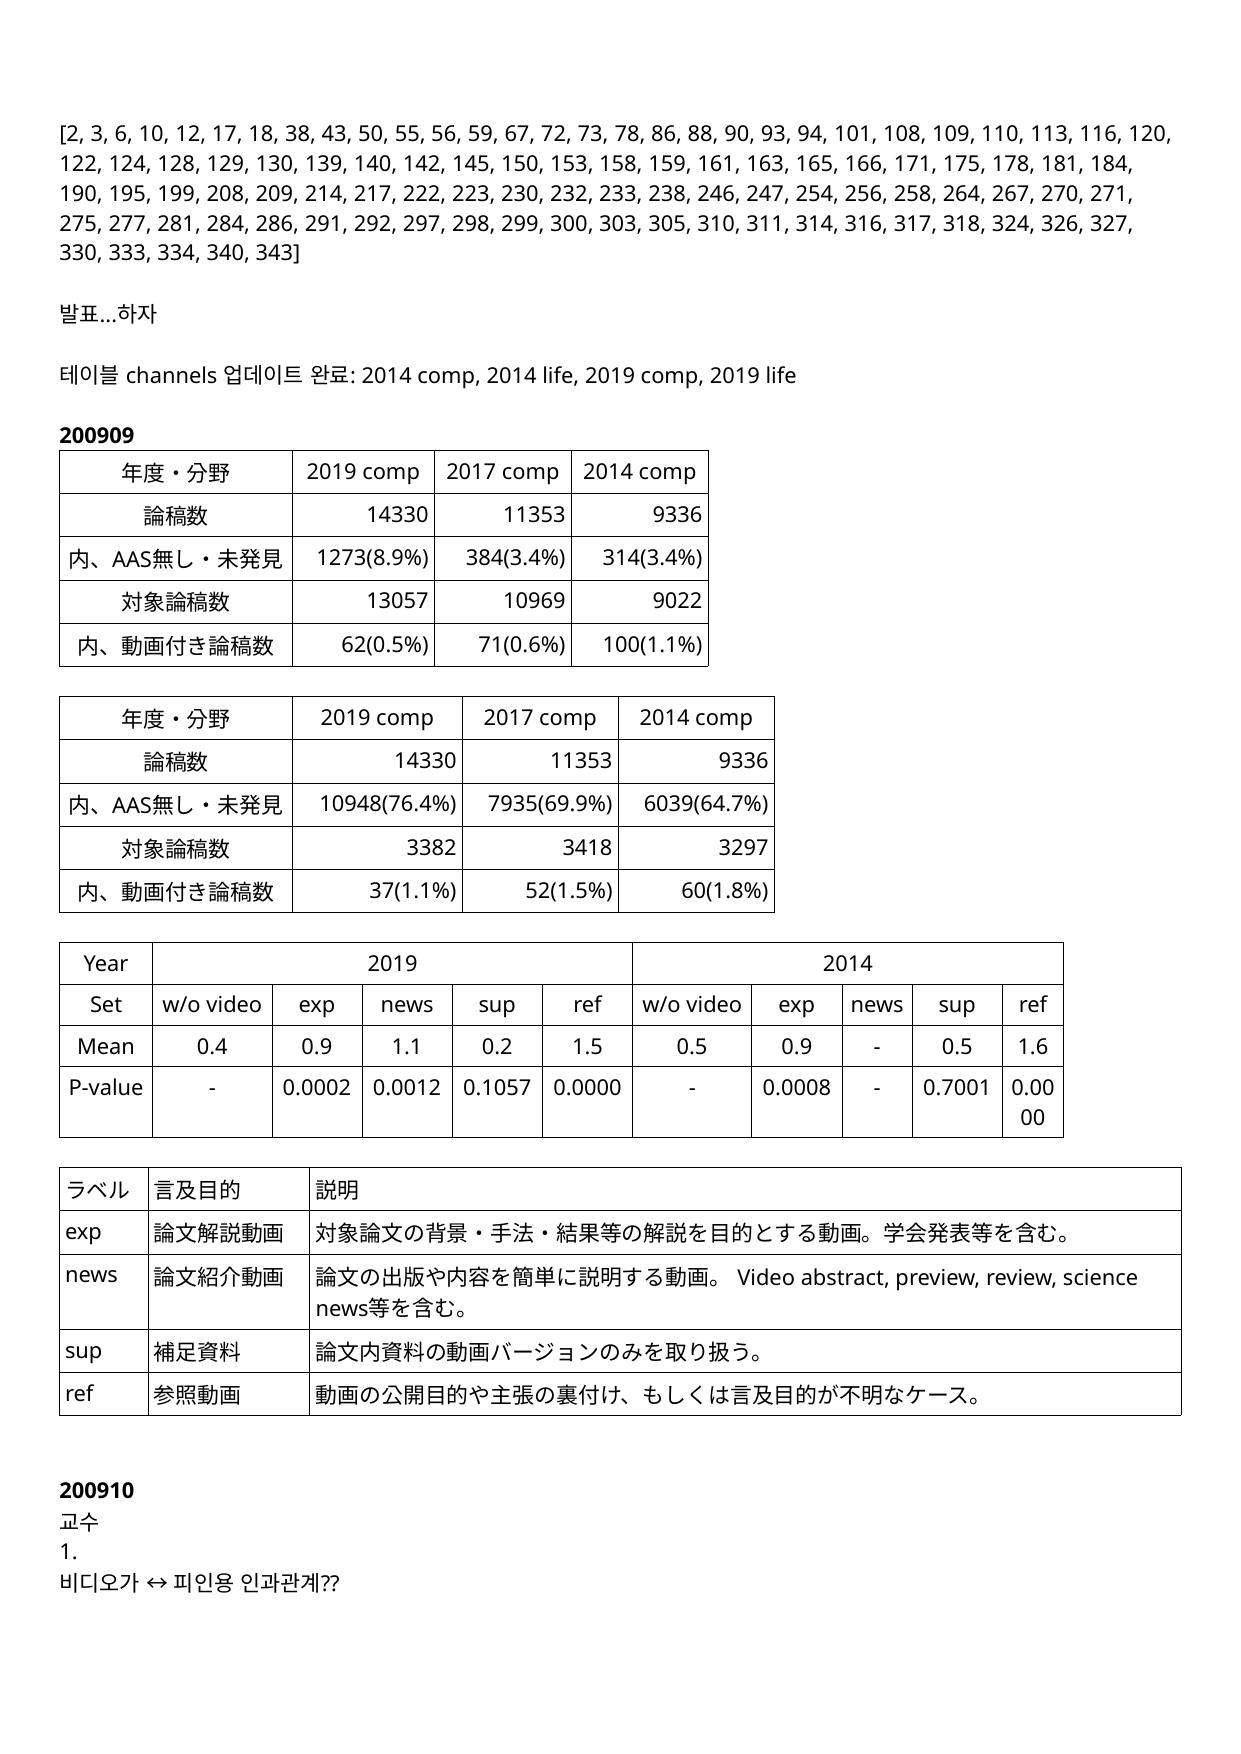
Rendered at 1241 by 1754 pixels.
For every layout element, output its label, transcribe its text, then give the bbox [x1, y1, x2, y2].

table_cell 0.9 [752, 1026, 842, 1066]
table_header ラベル [60, 1168, 148, 1210]
table_cell 0.5 [633, 1026, 751, 1066]
table_cell 37(1.1%) [293, 870, 462, 912]
table_header 2014 [633, 943, 1063, 983]
table_cell - [633, 1067, 751, 1137]
table_header 年度・分野 [60, 697, 292, 739]
table_header 2019 comp [293, 697, 462, 739]
table_cell 1.1 [363, 1026, 452, 1066]
table_header 2019 comp [293, 451, 434, 493]
table_cell 内、動画付き論稿数 [60, 624, 292, 666]
table_cell exp [273, 985, 362, 1025]
text 1. [59, 1536, 1181, 1566]
table_cell 10969 [435, 581, 571, 623]
table_cell 384(3.4%) [435, 537, 571, 579]
table_cell 100(1.1%) [572, 624, 708, 666]
table_cell 対象論稿数 [60, 581, 292, 623]
table_cell sup [913, 985, 1002, 1025]
table_cell 14330 [293, 494, 434, 536]
table_cell 0.7001 [913, 1067, 1002, 1137]
table_cell 314(3.4%) [572, 537, 708, 579]
table_cell 3418 [463, 827, 618, 869]
table_cell 71(0.6%) [435, 624, 571, 666]
table_header Year [60, 943, 152, 983]
table_cell w/o video [633, 985, 751, 1025]
table_header 説明 [310, 1168, 1181, 1210]
table_cell 6039(64.7%) [619, 784, 774, 826]
table_cell 0.0008 [752, 1067, 842, 1137]
table_cell 論文の出版や内容を簡単に説明する動画。 Video abstract, preview, review, science news等を含む。 [310, 1255, 1181, 1329]
table_cell Mean [60, 1026, 152, 1066]
table_cell news [363, 985, 452, 1025]
table_cell 論稿数 [60, 494, 292, 536]
table_cell 3297 [619, 827, 774, 869]
table_cell 論文解説動画 [149, 1211, 309, 1254]
table_cell 論文内資料の動画バージョンのみを取り扱う。 [310, 1330, 1181, 1372]
table_cell 1.6 [1003, 1026, 1063, 1066]
text 발표...하자 [59, 297, 1181, 329]
table_header 2014 comp [572, 451, 708, 493]
table_cell 内、動画付き論稿数 [60, 870, 292, 912]
table_cell 14330 [293, 740, 462, 782]
table_cell 0.0002 [273, 1067, 362, 1137]
text 200910 [59, 1475, 1181, 1505]
table_cell ref [1003, 985, 1063, 1025]
table_header 2017 comp [435, 451, 571, 493]
table_cell ref [60, 1373, 148, 1415]
table_cell w/o video [153, 985, 272, 1025]
table_cell 62(0.5%) [293, 624, 434, 666]
table_cell 参照動画 [149, 1373, 309, 1415]
table_cell Set [60, 985, 152, 1025]
table_cell - [843, 1026, 912, 1066]
table_cell 内、AAS無し・未発見 [60, 784, 292, 826]
table_cell 0.0000 [1003, 1067, 1063, 1137]
table_cell exp [752, 985, 842, 1025]
table_cell 0.2 [453, 1026, 542, 1066]
table_cell 動画の公開目的や主張の裏付け、もしくは言及目的が不明なケース。 [310, 1373, 1181, 1415]
table_cell 3382 [293, 827, 462, 869]
table_cell sup [453, 985, 542, 1025]
table_cell 論稿数 [60, 740, 292, 782]
table_cell - [843, 1067, 912, 1137]
table_cell 補足資料 [149, 1330, 309, 1372]
table_cell - [153, 1067, 272, 1137]
table_header 2017 comp [463, 697, 618, 739]
table_cell 11353 [463, 740, 618, 782]
table_cell 11353 [435, 494, 571, 536]
table_cell ref [543, 985, 632, 1025]
text 비디오가 ↔ 피인용 인과관계?? [59, 1566, 1181, 1598]
table_cell 対象論文の背景・手法・結果等の解説を目的とする動画。学会発表等を含む。 [310, 1211, 1181, 1254]
table_cell 0.4 [153, 1026, 272, 1066]
text 200909 [59, 420, 1181, 450]
table_cell 13057 [293, 581, 434, 623]
table_header 言及目的 [149, 1168, 309, 1210]
table_cell news [60, 1255, 148, 1329]
table_cell 内、AAS無し・未発見 [60, 537, 292, 579]
table_header 2014 comp [619, 697, 774, 739]
table_cell 0.1057 [453, 1067, 542, 1137]
table_cell 9336 [619, 740, 774, 782]
table_cell exp [60, 1211, 148, 1254]
table_cell 10948(76.4%) [293, 784, 462, 826]
table_cell 9336 [572, 494, 708, 536]
table_cell 0.9 [273, 1026, 362, 1066]
text 테이블 channels 업데이트 완료: 2014 comp, 2014 life, 2019 comp, 2019 life [59, 358, 1181, 390]
table_cell 1273(8.9%) [293, 537, 434, 579]
text [2, 3, 6, 10, 12, 17, 18, 38, 43, 50, 55, 56, 59, 67, 72, 73, 78, 86, 88, 90, 93, 94, 101, 108, 109, 110, 113, 116, 120, 122, 124, 128, 129, 130, 139, 140, 142, 145, 150, 153, 158, 159, 161, 163, 165, 166, 171, 175, 178, 181, 184, 190, 195, 199, 208, 209, 214, 217, 222, 223, 230, 232, 233, 238, 246, 247, 254, 256, 258, 264, 267, 270, 271, 275, 277, 281, 284, 286, 291, 292, 297, 298, 299, 300, 303, 305, 310, 311, 314, 316, 317, 318, 324, 326, 327, 330, 333, 334, 340, 343] [59, 118, 1181, 267]
table_cell P-value [60, 1067, 152, 1137]
table_cell 対象論稿数 [60, 827, 292, 869]
table_cell 52(1.5%) [463, 870, 618, 912]
table_header 年度・分野 [60, 451, 292, 493]
table_cell sup [60, 1330, 148, 1372]
table_cell 7935(69.9%) [463, 784, 618, 826]
table_cell 1.5 [543, 1026, 632, 1066]
table_header 2019 [153, 943, 632, 983]
table_cell 0.0012 [363, 1067, 452, 1137]
table_cell 0.0000 [543, 1067, 632, 1137]
table_cell 論文紹介動画 [149, 1255, 309, 1329]
table_cell 60(1.8%) [619, 870, 774, 912]
table_cell 0.5 [913, 1026, 1002, 1066]
table_cell 9022 [572, 581, 708, 623]
table_cell news [843, 985, 912, 1025]
text 교수 [59, 1505, 1181, 1536]
